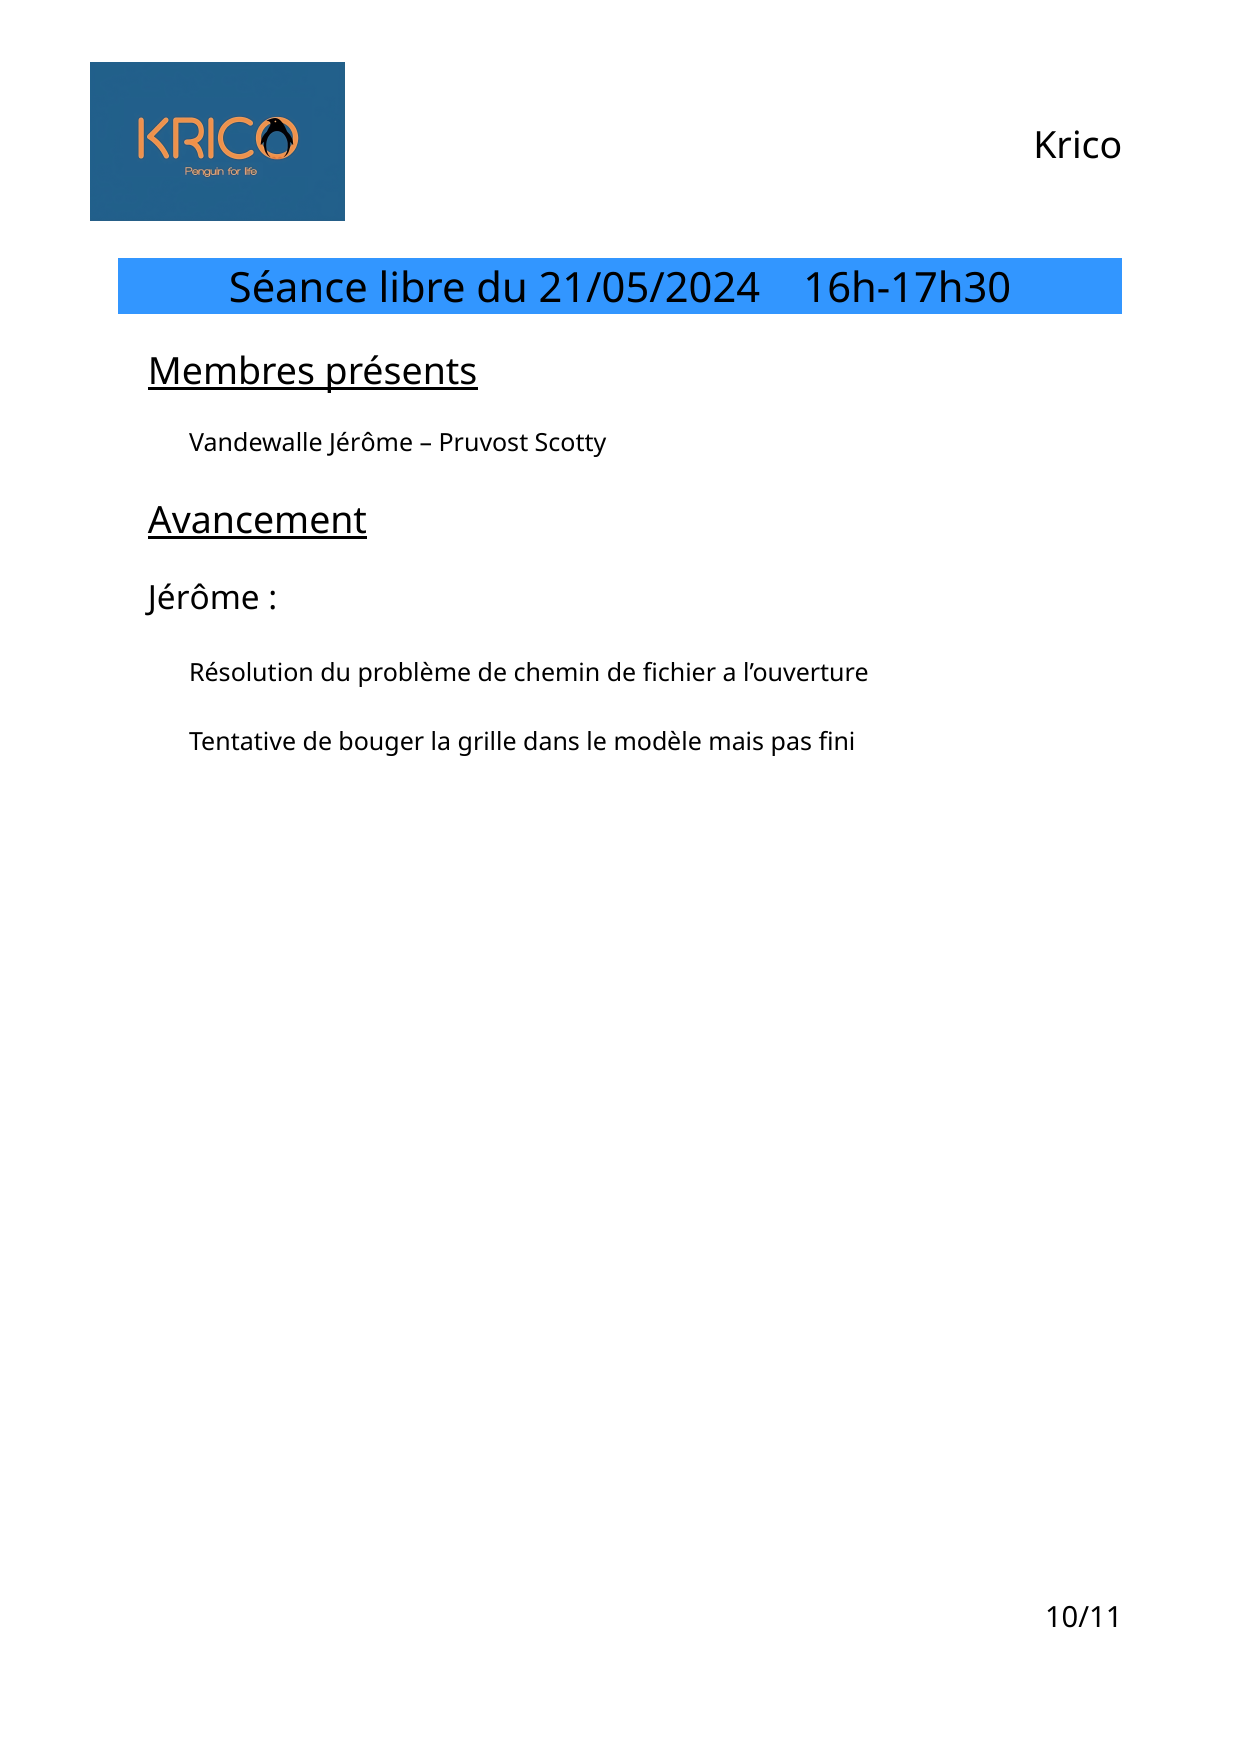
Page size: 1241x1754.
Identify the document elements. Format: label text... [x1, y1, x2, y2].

subtitle Jérôme : [148, 574, 1122, 619]
text Résolution du problème de chemin de fichier a l’ouverture [148, 654, 1093, 688]
picture [90, 62, 345, 221]
text Tentative de bouger la grille dans le modèle mais pas fini [148, 723, 1093, 757]
subtitle Avancement [148, 493, 1122, 544]
text Vandewalle Jérôme – Pruvost Scotty [148, 424, 1093, 458]
subtitle Séance libre du 21/05/2024 16h-17h30 [118, 258, 1122, 314]
subtitle Membres présents [148, 344, 1122, 395]
